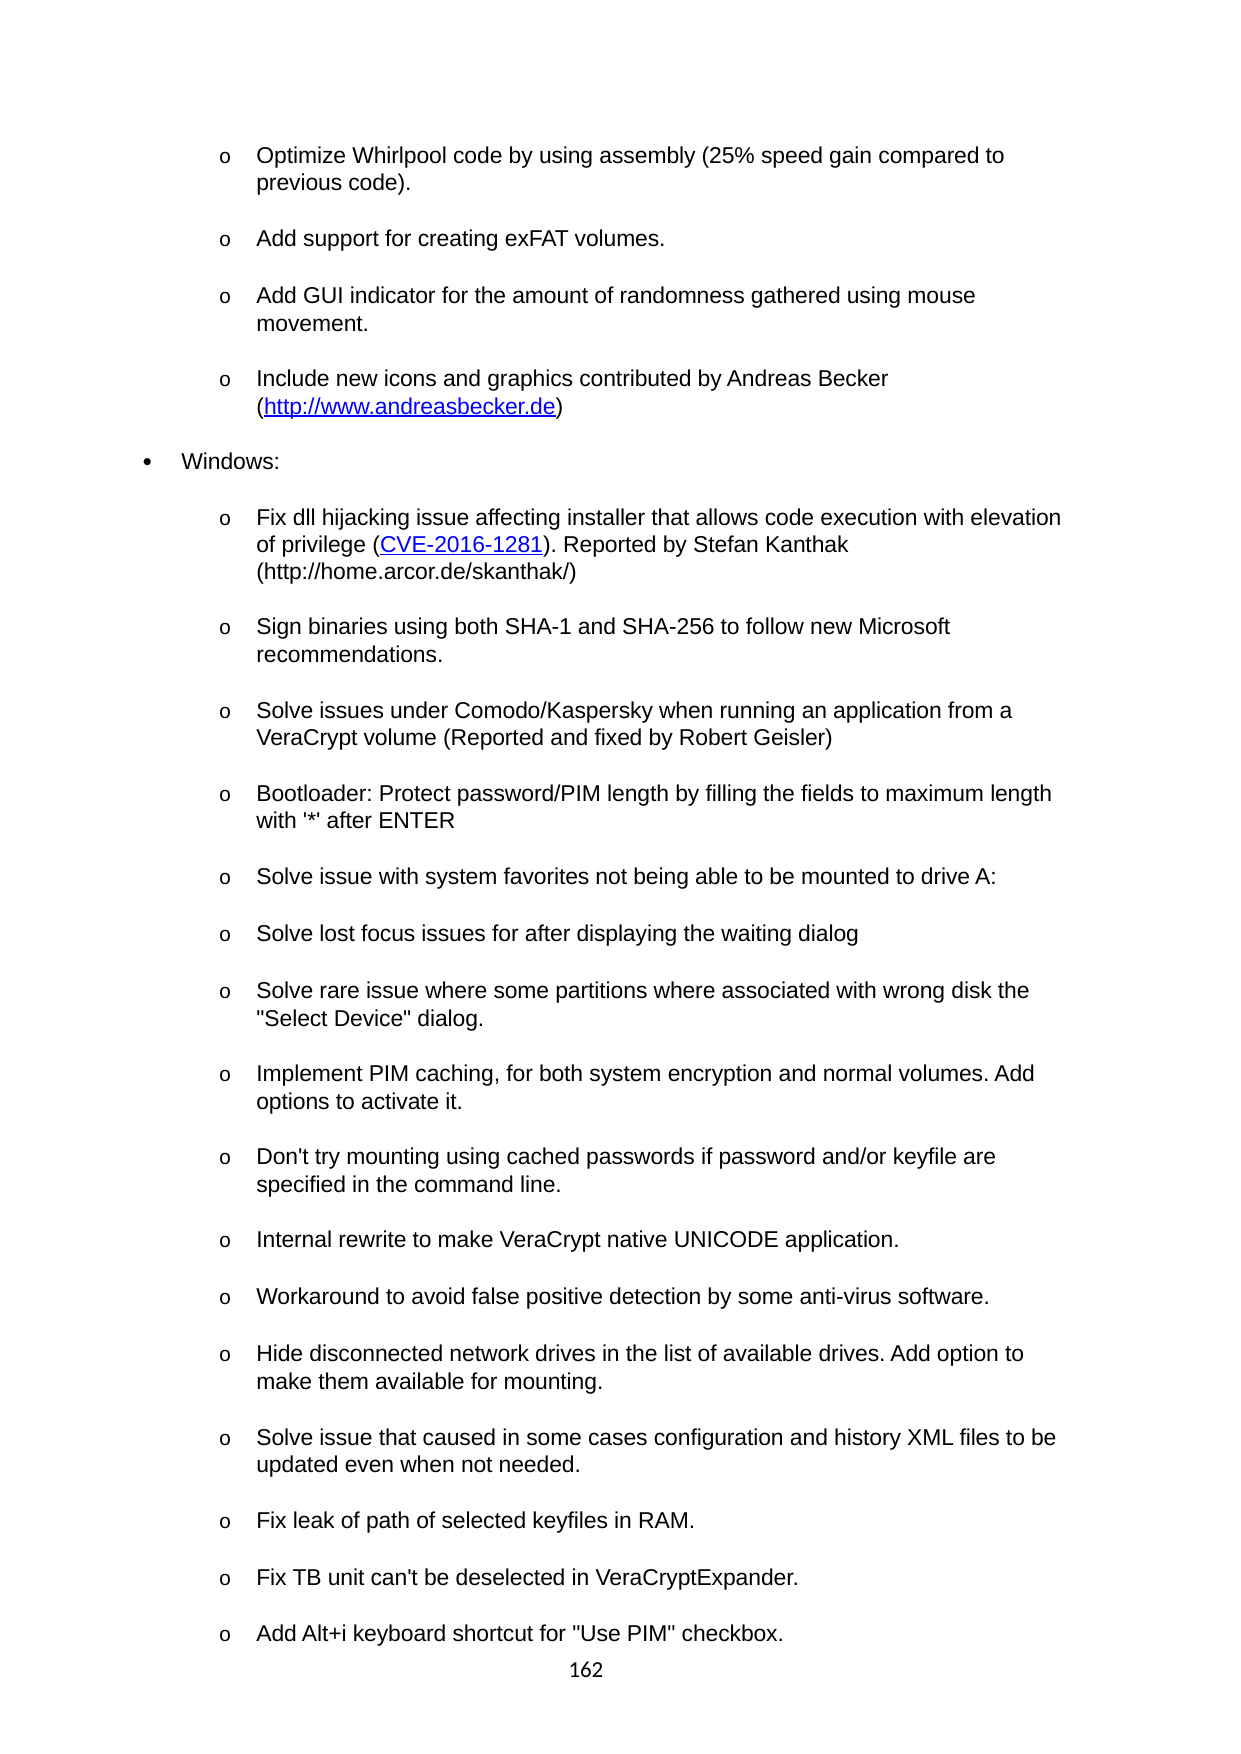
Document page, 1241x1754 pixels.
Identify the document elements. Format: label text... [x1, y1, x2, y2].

list Solve rare issue where some partitions where associated with wrong disk the "Select Device" dialog. [219, 977, 1065, 1031]
list Add Alt+i keyboard shortcut for "Use PIM" checkbox. [219, 1620, 1065, 1648]
list Include new icons and graphics contributed by Andreas Becker (http://www.andreasbecker.de) [219, 365, 1065, 419]
list Fix TB unit can't be deselected in VeraCryptExpander. [219, 1563, 1065, 1591]
list Solve lost focus issues for after displaying the waiting dialog [219, 920, 1065, 948]
list Don't try mounting using cached passwords if password and/or keyfile are specified in the command line. [219, 1143, 1065, 1197]
list Sign binaries using both SHA-1 and SHA-256 to follow new Microsoft recommendations. [219, 613, 1065, 667]
list Fix dll hijacking issue affecting installer that allows code execution with elevation of privilege (CVE-2016-1281). Reported by Stefan Kanthak (http://home.arcor.de/skanthak/) [219, 504, 1065, 584]
list Solve issue that caused in some cases configuration and history XML files to be updated even when not needed. [219, 1423, 1065, 1477]
list Implement PIM caching, for both system encryption and normal volumes. Add options to activate it. [219, 1060, 1065, 1114]
list Optimize Whirlpool code by using assembly (25% speed gain compared to previous code). [219, 142, 1065, 196]
list Hide disconnected network drives in the list of available drives. Add option to make them available for mounting. [219, 1340, 1065, 1394]
list Fix leak of path of selected keyfiles in RAM. [219, 1507, 1065, 1534]
list Internal rewrite to make VeraCrypt native UNICODE application. [219, 1226, 1065, 1254]
list Windows: [144, 448, 1065, 474]
list Bootloader: Protect password/PIM length by filling the fields to maximum length with '*' after ENTER [219, 780, 1065, 834]
list Workaround to avoid false positive detection by some anti-virus software. [219, 1283, 1065, 1311]
list Add support for creating exFAT volumes. [219, 225, 1065, 253]
list Add GUI indicator for the amount of randomness gathered using mouse movement. [219, 282, 1065, 336]
list Solve issue with system favorites not being able to be mounted to drive A: [219, 863, 1065, 891]
list Solve issues under Comodo/Kaspersky when running an application from a VeraCrypt volume (Reported and fixed by Robert Geisler) [219, 697, 1065, 751]
